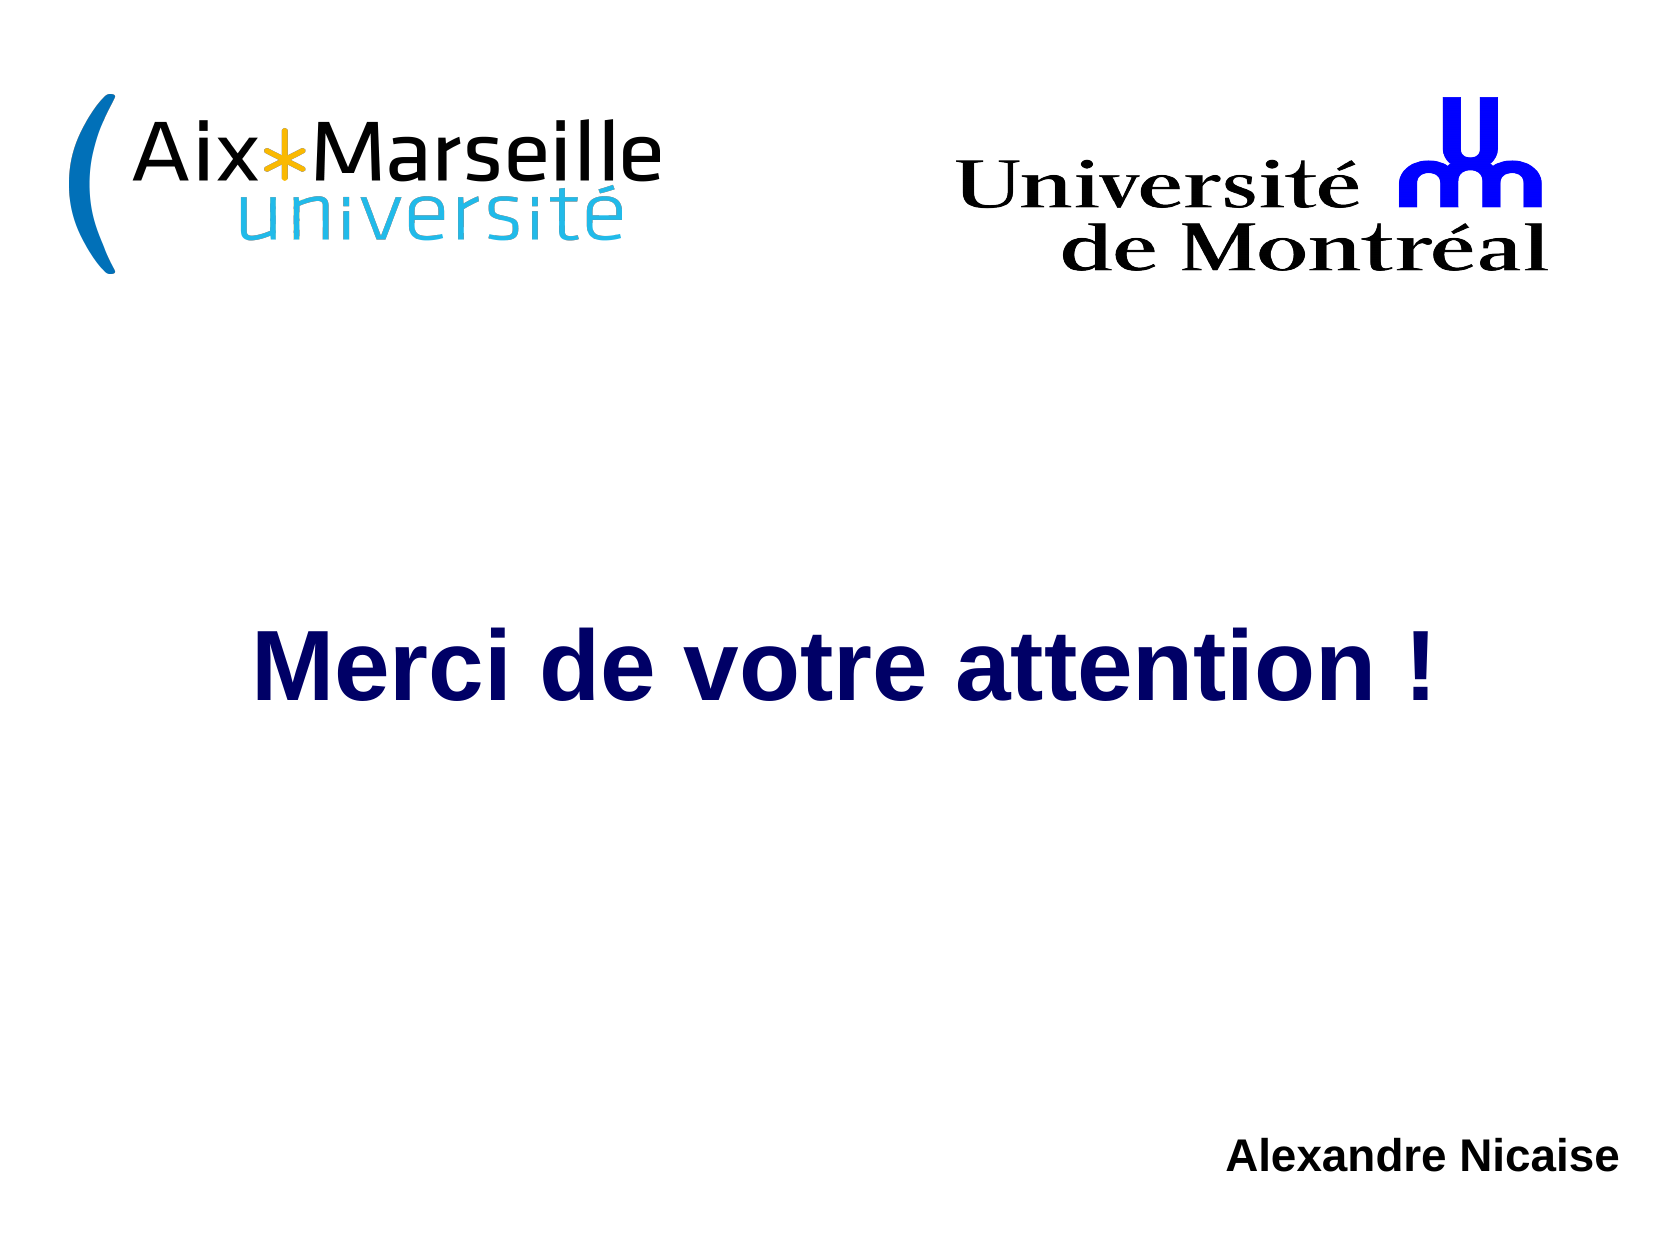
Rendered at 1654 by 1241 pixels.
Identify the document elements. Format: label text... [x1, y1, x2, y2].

picture [69, 94, 660, 274]
text_box Alexandre Nicaise [1210, 1122, 1636, 1189]
picture [956, 97, 1548, 271]
text_box Merci de votre attention ! [236, 602, 1454, 730]
